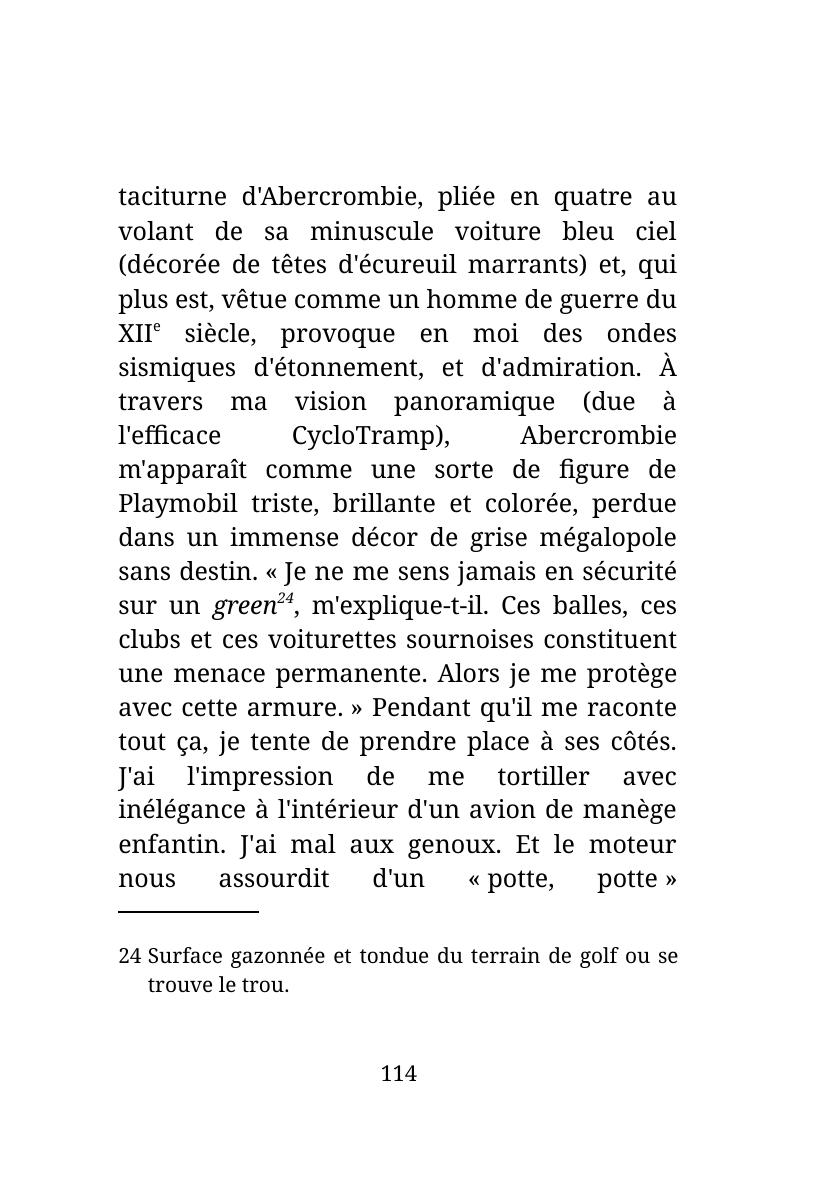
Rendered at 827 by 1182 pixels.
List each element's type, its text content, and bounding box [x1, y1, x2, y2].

text Surface gazonnée et tondue du terrain de golf ou se trouve le trou. [118, 941, 679, 998]
text taciturne d'Abercrombie, pliée en quatre au volant de sa minuscule voiture bleu ciel (décorée de têtes d'écureuil marrants) et, qui plus est, vêtue comme un homme de guerre du XIIe siècle, provoque en moi des ondes sismiques d'étonnement, et d'admiration. À travers ma vision panoramique (due à l'efficace CycloTramp), Abercrombie m'apparaît comme une sorte de figure de Playmobil triste, brillante et colorée, perdue dans un immense décor de grise mégalopole sans destin. « Je ne me sens jamais en sécurité sur un green, m'explique‑t‑il. Ces balles, ces clubs et ces voiturettes sournoises constituent une menace permanente. Alors je me protège avec cette armure. » Pendant qu'il me raconte tout ça, je tente de prendre place à ses côtés. J'ai l'impression de me tortiller avec inélégance à l'intérieur d'un avion de manège enfantin. J'ai mal aux genoux. Et le moteur nous assourdit d'un « potte, potte » [118, 179, 677, 894]
